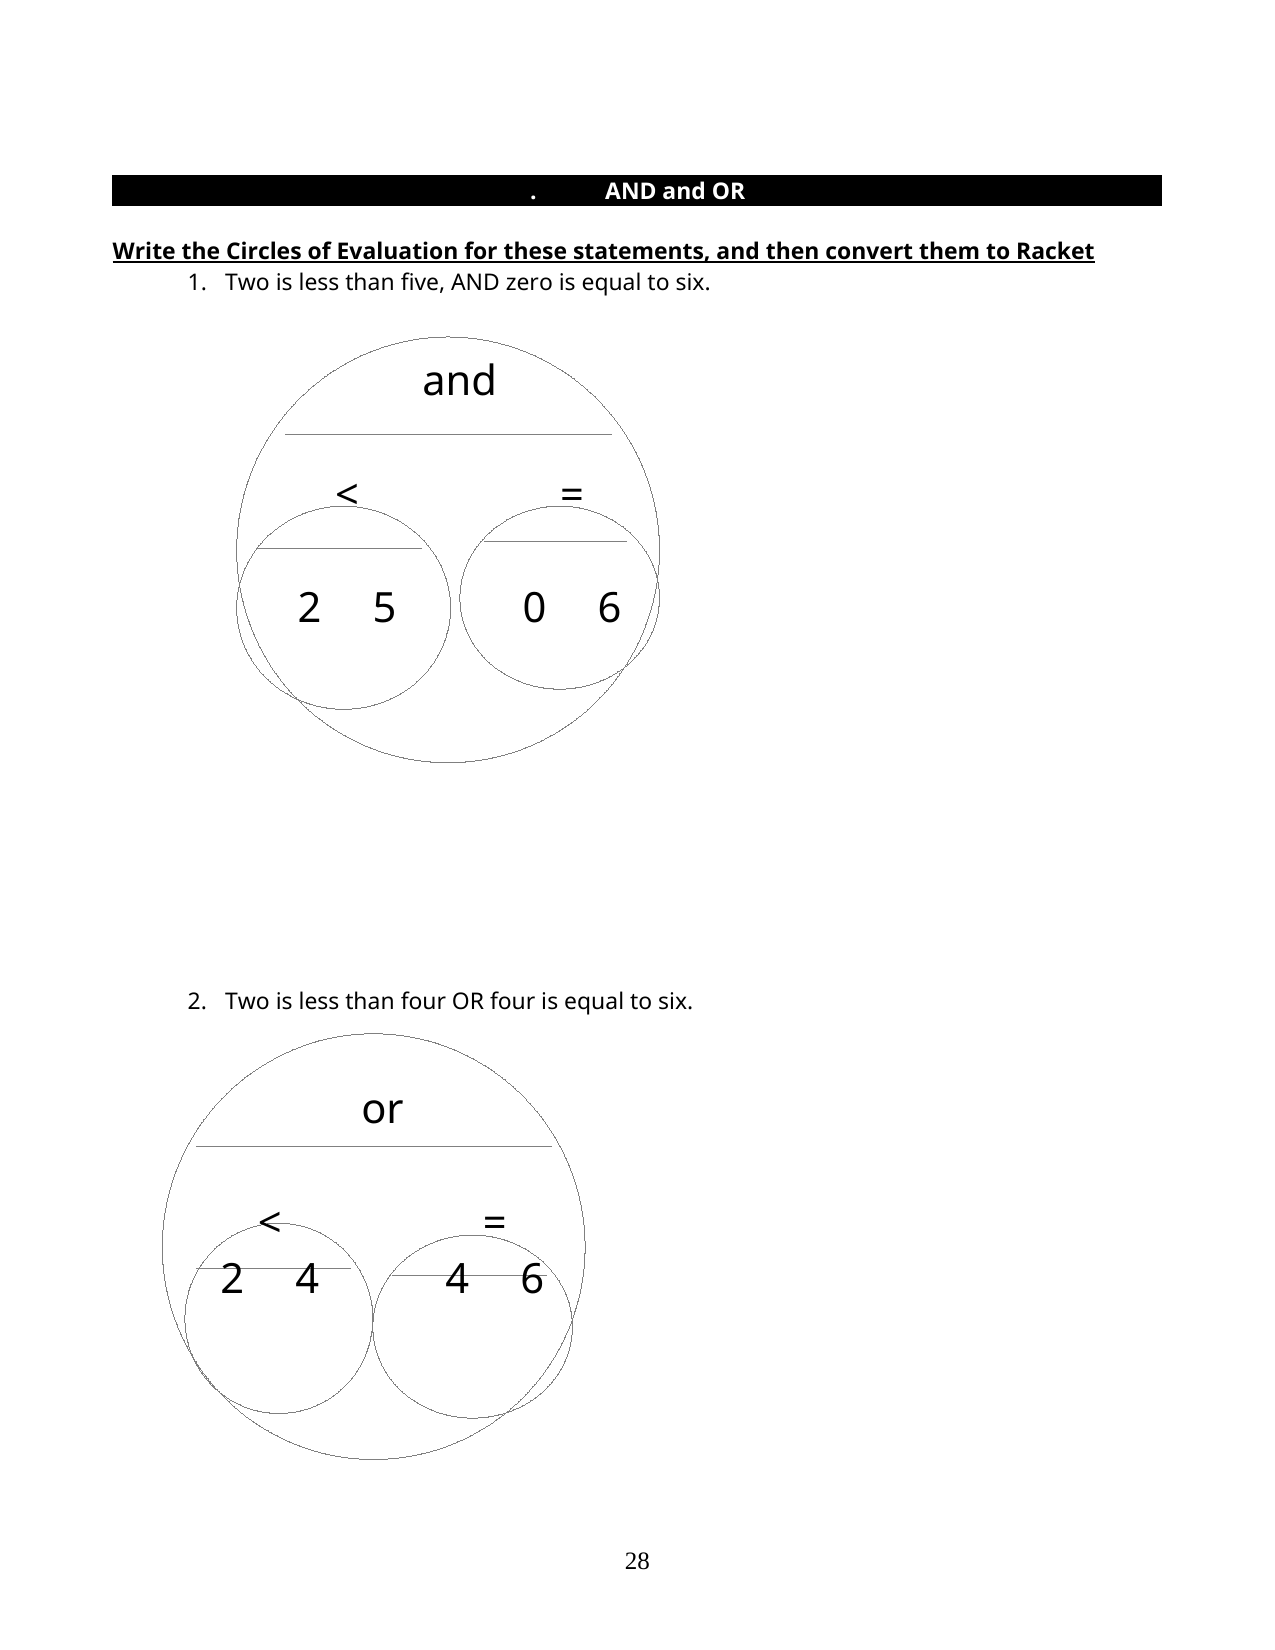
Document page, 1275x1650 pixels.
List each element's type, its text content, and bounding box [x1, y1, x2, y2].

list Two is less than four OR four is equal to six. [187, 985, 1162, 1016]
text Write the Circles of Evaluation for these statements, and then convert them to Racket [112, 235, 1162, 266]
subtitle AND and OR [112, 175, 1162, 206]
list Two is less than five, AND zero is equal to six. [187, 266, 1162, 297]
